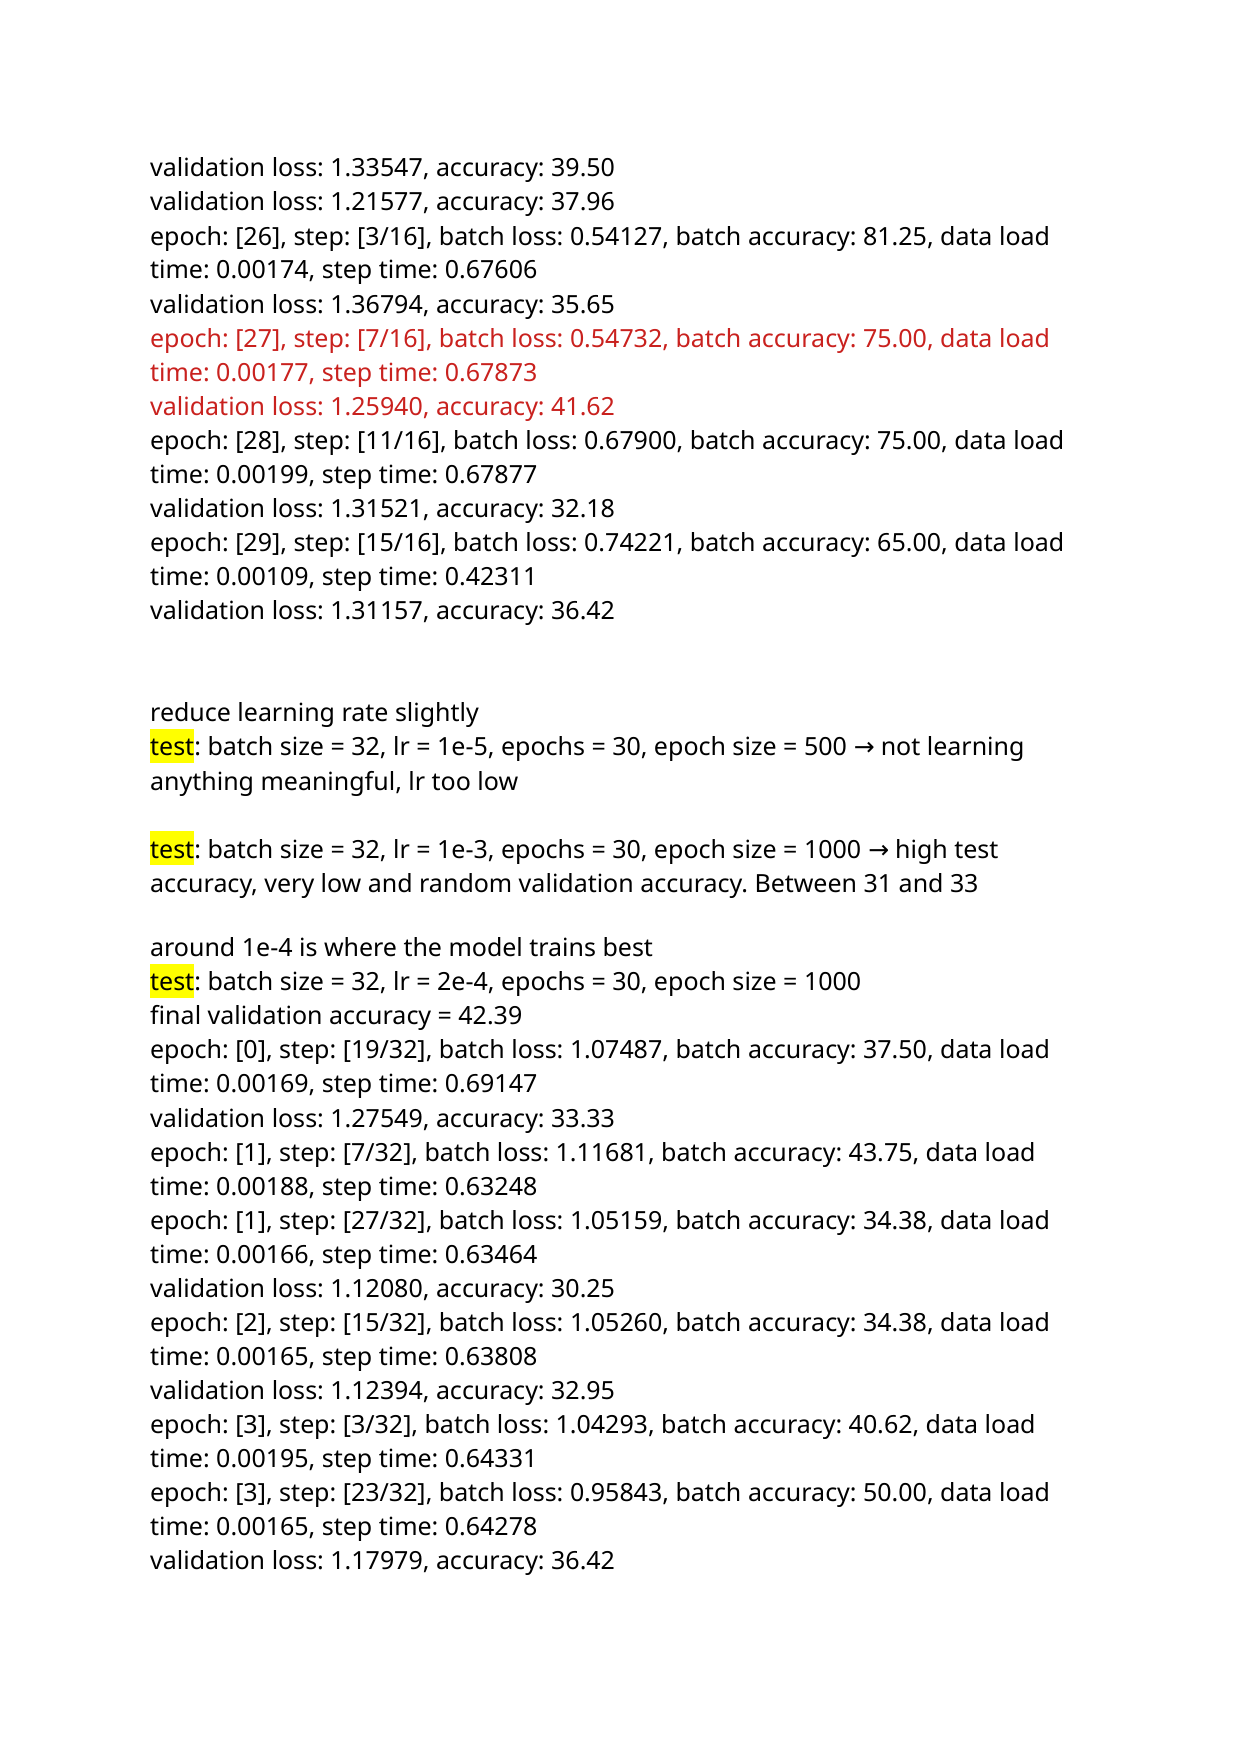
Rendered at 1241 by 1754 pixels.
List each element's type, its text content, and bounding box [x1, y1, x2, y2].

text validation loss: 1.21577, accuracy: 37.96 [150, 184, 1090, 218]
text epoch: [29], step: [15/16], batch loss: 0.74221, batch accuracy: 65.00, data load time: 0.00109, step time: 0.42311 [150, 525, 1090, 593]
text test: batch size = 32, lr = 1e-5, epochs = 30, epoch size = 500 → not learning anything meaningful, lr too low [150, 729, 1090, 797]
text validation loss: 1.12394, accuracy: 32.95 [150, 1373, 1090, 1407]
text validation loss: 1.36794, accuracy: 35.65 [150, 286, 1090, 320]
text epoch: [3], step: [23/32], batch loss: 0.95843, batch accuracy: 50.00, data load time: 0.00165, step time: 0.64278 [150, 1475, 1090, 1543]
text validation loss: 1.27549, accuracy: 33.33 [150, 1100, 1090, 1134]
text test: batch size = 32, lr = 2e-4, epochs = 30, epoch size = 1000 [150, 964, 1090, 998]
text test: batch size = 32, lr = 1e-3, epochs = 30, epoch size = 1000 → high test accuracy, very low and random validation accuracy. Between 31 and 33 [150, 831, 1090, 899]
text validation loss: 1.17979, accuracy: 36.42 [150, 1543, 1090, 1577]
text epoch: [2], step: [15/32], batch loss: 1.05260, batch accuracy: 34.38, data load time: 0.00165, step time: 0.63808 [150, 1304, 1090, 1373]
text validation loss: 1.31521, accuracy: 32.18 [150, 491, 1090, 525]
text epoch: [3], step: [3/32], batch loss: 1.04293, batch accuracy: 40.62, data load time: 0.00195, step time: 0.64331 [150, 1407, 1090, 1475]
text around 1e-4 is where the model trains best [150, 930, 1090, 964]
text reduce learning rate slightly [150, 695, 1090, 729]
text epoch: [26], step: [3/16], batch loss: 0.54127, batch accuracy: 81.25, data load time: 0.00174, step time: 0.67606 [150, 218, 1090, 286]
text validation loss: 1.12080, accuracy: 30.25 [150, 1271, 1090, 1304]
text validation loss: 1.33547, accuracy: 39.50 [150, 150, 1090, 184]
text validation loss: 1.25940, accuracy: 41.62 [150, 388, 1090, 422]
text epoch: [27], step: [7/16], batch loss: 0.54732, batch accuracy: 75.00, data load time: 0.00177, step time: 0.67873 [150, 320, 1090, 388]
text validation loss: 1.31157, accuracy: 36.42 [150, 593, 1090, 627]
text final validation accuracy = 42.39 [150, 998, 1090, 1032]
text epoch: [28], step: [11/16], batch loss: 0.67900, batch accuracy: 75.00, data load time: 0.00199, step time: 0.67877 [150, 422, 1090, 491]
text epoch: [0], step: [19/32], batch loss: 1.07487, batch accuracy: 37.50, data load time: 0.00169, step time: 0.69147 [150, 1032, 1090, 1100]
text epoch: [1], step: [27/32], batch loss: 1.05159, batch accuracy: 34.38, data load time: 0.00166, step time: 0.63464 [150, 1202, 1090, 1271]
text epoch: [1], step: [7/32], batch loss: 1.11681, batch accuracy: 43.75, data load time: 0.00188, step time: 0.63248 [150, 1134, 1090, 1202]
